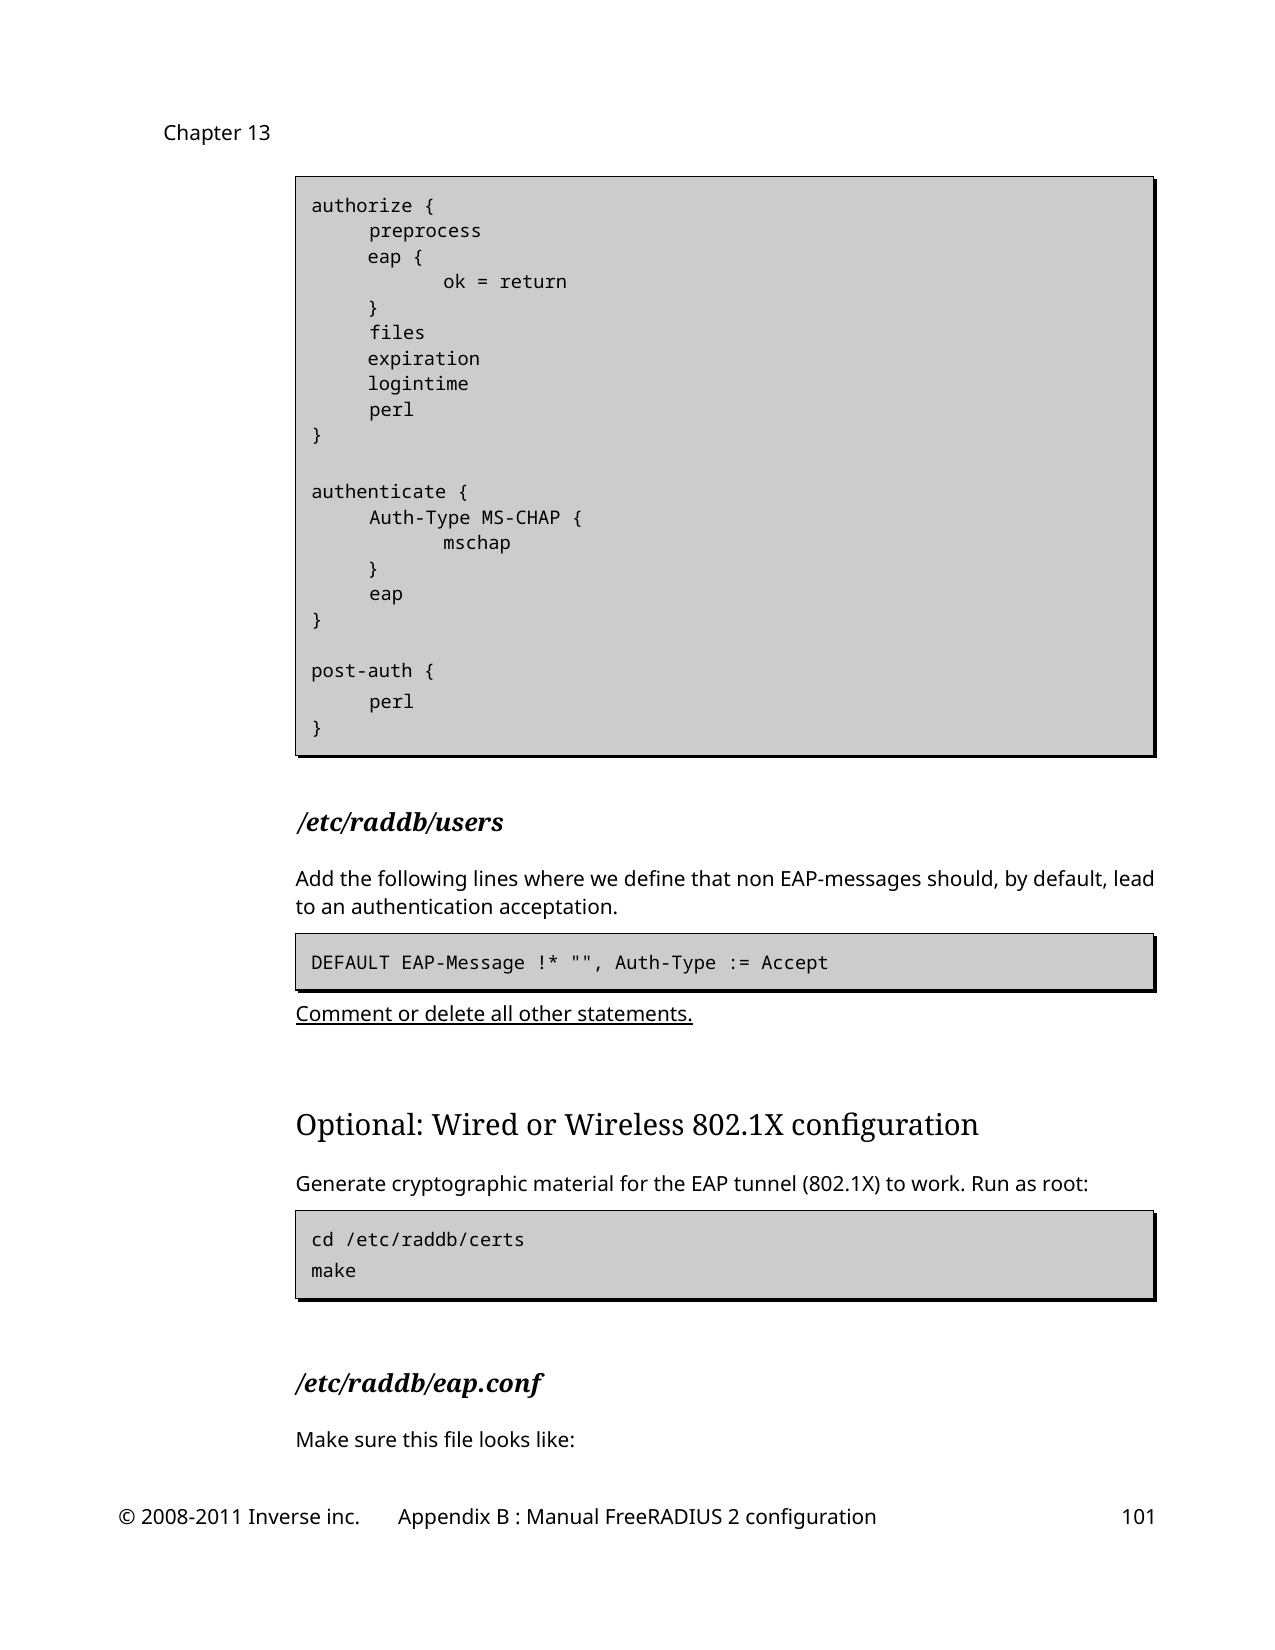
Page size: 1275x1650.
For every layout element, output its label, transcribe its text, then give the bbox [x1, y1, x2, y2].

text authorize { preprocess eap { ok = return } files expiration logintime perl } [296, 177, 1153, 437]
text make [296, 1242, 1153, 1298]
text perl } [296, 673, 1153, 755]
text Make sure this file looks like: [295, 1425, 1157, 1453]
text Comment or delete all other statements. [295, 999, 1157, 1028]
text DEFAULT EAP-Message !* "", Auth-Type := Accept [296, 934, 1153, 989]
text cd /etc/raddb/certs [296, 1211, 1153, 1242]
subtitle /etc/raddb/eap.conf [259, 1366, 1157, 1400]
text authenticate { Auth-Type MS-CHAP { mschap } eap } post-auth { [296, 437, 1153, 673]
subtitle /etc/raddb/users [261, 805, 1157, 839]
text Add the following lines where we define that non EAP-messages should, by default, lead to an authentication acceptation. [295, 864, 1157, 921]
subtitle Optional: Wired or Wireless 802.1X configuration [295, 1105, 1157, 1144]
text Generate cryptographic material for the EAP tunnel (802.1X) to work. Run as root: [295, 1169, 1157, 1198]
